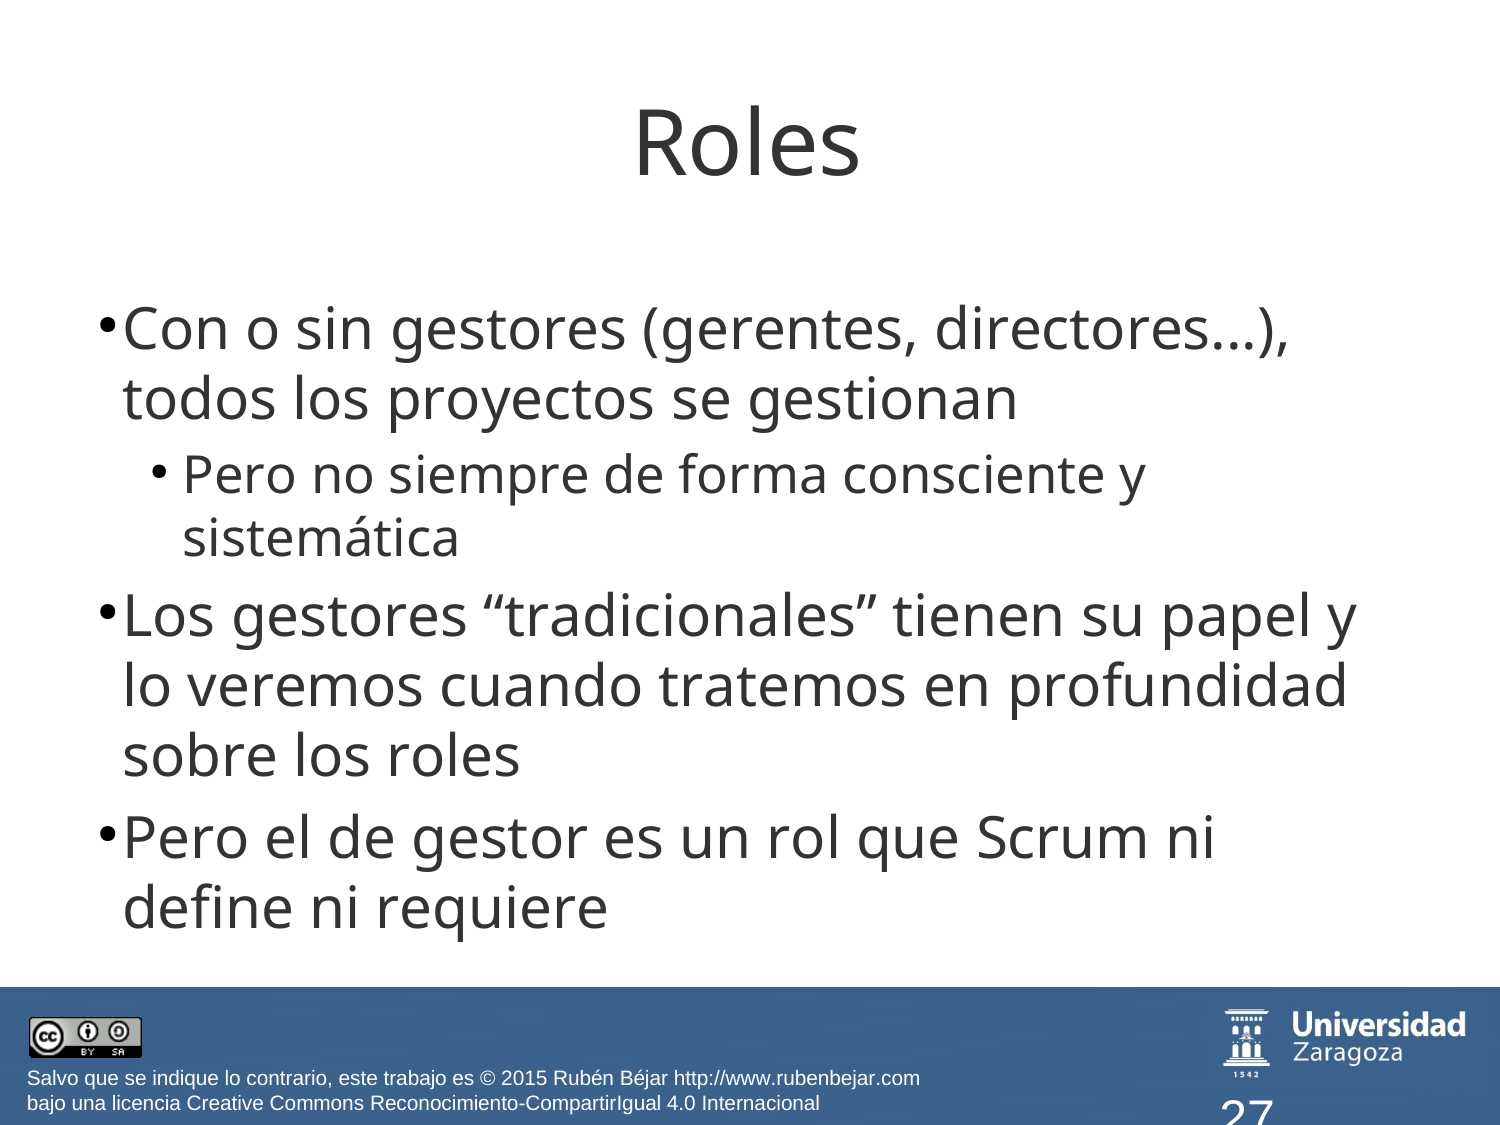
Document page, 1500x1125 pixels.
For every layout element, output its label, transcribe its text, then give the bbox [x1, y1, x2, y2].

list Con o sin gestores (gerentes, directores...), todos los proyectos se gestionan Pero no siempre de forma consciente y sistemática Los gestores “tradicionales” tienen su papel y lo veremos cuando tratemos en profundidad sobre los roles Pero el de gestor es un rol que Scrum ni define ni requiere [82, 283, 1418, 957]
title Roles [74, 21, 1420, 257]
picture [0, 987, 1500, 1125]
